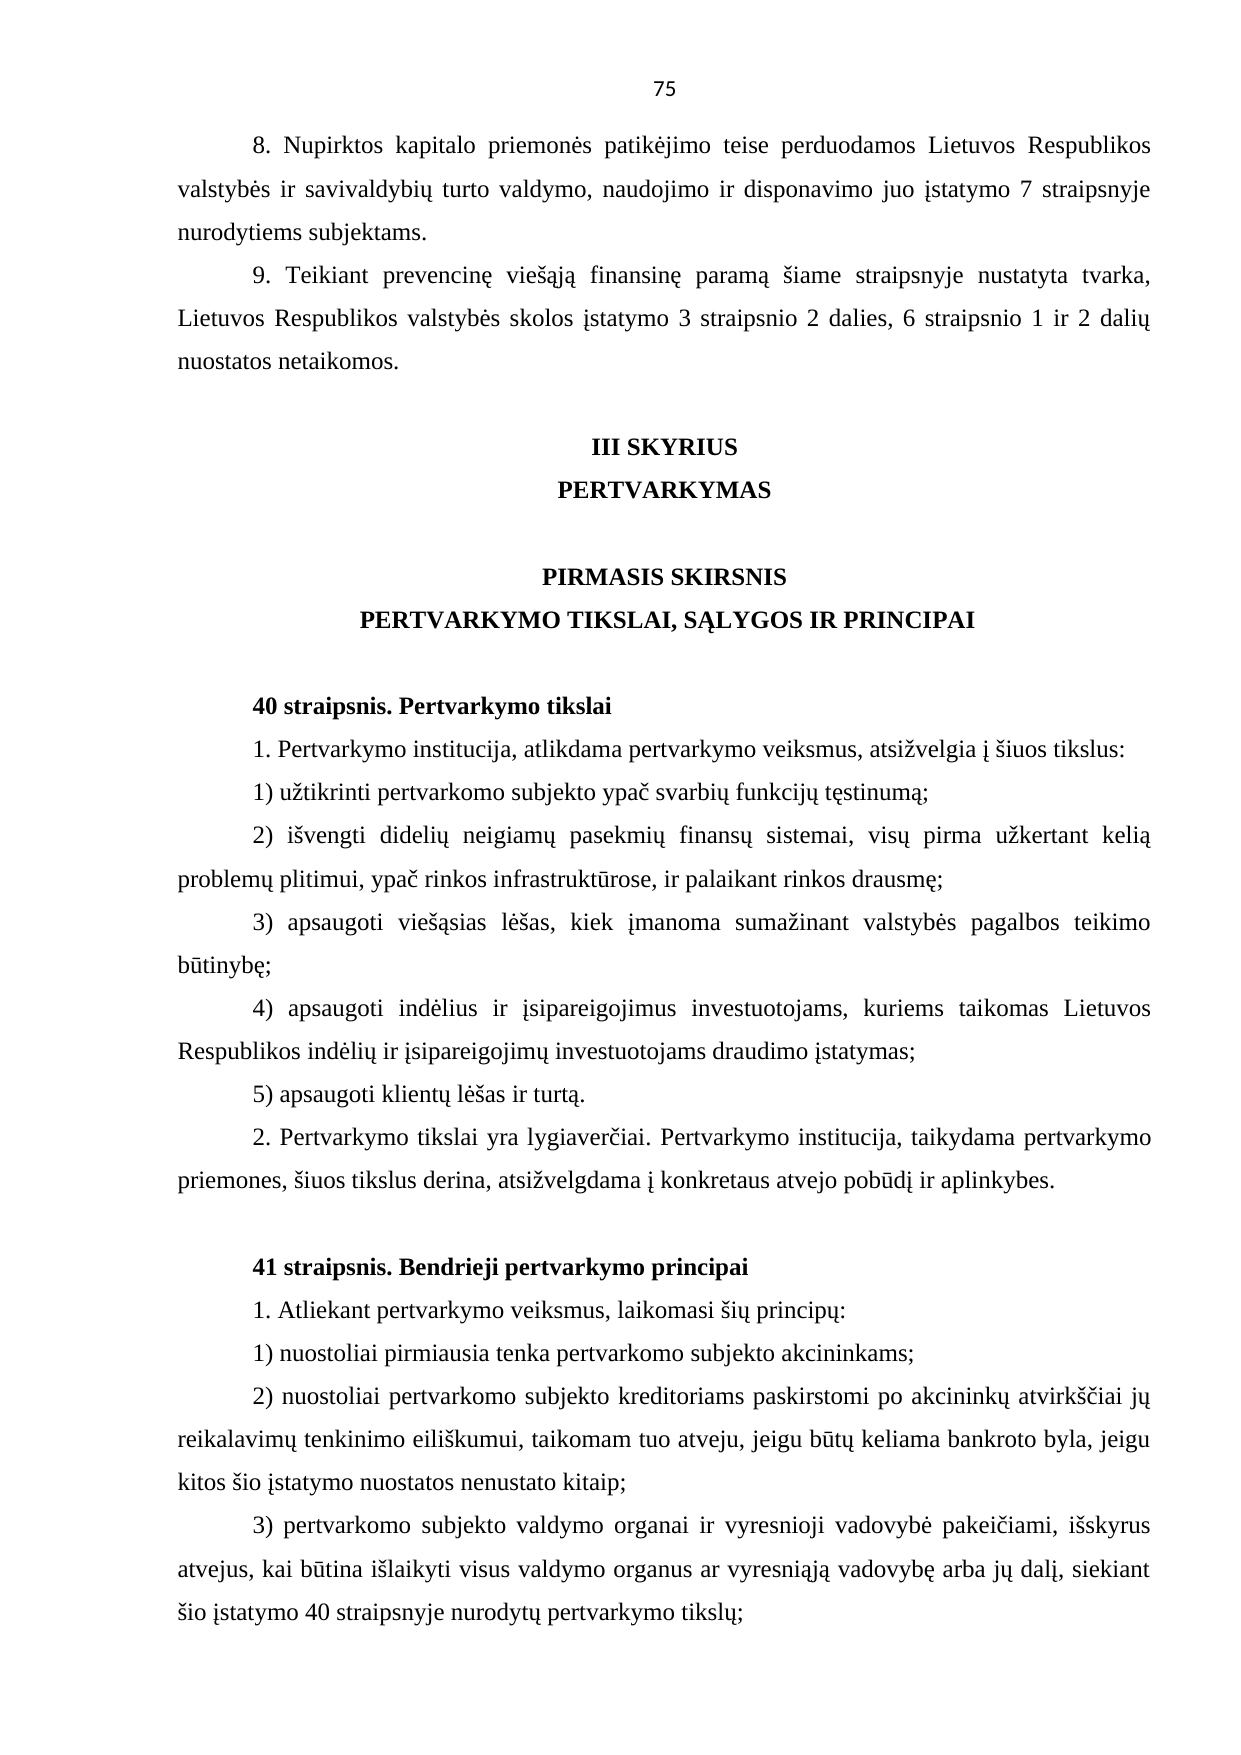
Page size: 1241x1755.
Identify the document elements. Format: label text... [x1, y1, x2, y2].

text 9. Teikiant prevencinę viešąją finansinę paramą šiame straipsnyje nustatyta tvarka, Lietuvos Respublikos valstybės skolos įstatymo 3 straipsnio 2 dalies, 6 straipsnio 1 ir 2 dalių nuostatos netaikomos. [177, 260, 1152, 375]
text 1. Atliekant pertvarkymo veiksmus, laikomasi šių principų: [177, 1295, 1152, 1324]
text 3) pertvarkomo subjekto valdymo organai ir vyresnioji vadovybė pakeičiami, išskyrus atvejus, kai būtina išlaikyti visus valdymo organus ar vyresniąją vadovybę arba jų dalį, siekiant šio įstatymo 40 straipsnyje nurodytų pertvarkymo tikslų; [177, 1511, 1152, 1626]
text 1) nuostoliai pirmiausia tenka pertvarkomo subjekto akcininkams; [177, 1338, 1152, 1367]
text 2. Pertvarkymo tikslai yra lygiaverčiai. Pertvarkymo institucija, taikydama pertvarkymo priemones, šiuos tikslus derina, atsižvelgdama į konkretaus atvejo pobūdį ir aplinkybes. [177, 1122, 1152, 1194]
text 2) nuostoliai pertvarkomo subjekto kreditoriams paskirstomi po akcininkų atvirkščiai jų reikalavimų tenkinimo eiliškumui, taikomam tuo atveju, jeigu būtų keliama bankroto byla, jeigu kitos šio įstatymo nuostatos nenustato kitaip; [177, 1381, 1152, 1496]
text 4) apsaugoti indėlius ir įsipareigojimus investuotojams, kuriems taikomas Lietuvos Respublikos indėlių ir įsipareigojimų investuotojams draudimo įstatymas; [177, 993, 1152, 1065]
text III SKYRIUS [177, 432, 1152, 461]
text 41 straipsnis. Bendrieji pertvarkymo principai [177, 1252, 1152, 1281]
text 3) apsaugoti viešąsias lėšas, kiek įmanoma sumažinant valstybės pagalbos teikimo būtinybę; [177, 907, 1152, 979]
text 40 straipsnis. Pertvarkymo tikslai [177, 691, 1152, 720]
text 1. Pertvarkymo institucija, atlikdama pertvarkymo veiksmus, atsižvelgia į šiuos tikslus: [177, 734, 1152, 763]
text 8. Nupirktos kapitalo priemonės patikėjimo teise perduodamos Lietuvos Respublikos valstybės ir savivaldybių turto valdymo, naudojimo ir disponavimo juo įstatymo 7 straipsnyje nurodytiems subjektams. [177, 131, 1152, 246]
text 2) išvengti didelių neigiamų pasekmių finansų sistemai, visų pirma užkertant kelią problemų plitimui, ypač rinkos infrastruktūrose, ir palaikant rinkos drausmę; [177, 821, 1152, 892]
text PIRMASIS SKIRSNIS [177, 562, 1152, 591]
text 1) užtikrinti pertvarkomo subjekto ypač svarbių funkcijų tęstinumą; [177, 777, 1152, 806]
text PERTVARKYMO TIKSLAI, SĄLYGOS IR PRINCIPAI [177, 605, 1152, 634]
text PERTVARKYMAS [177, 476, 1152, 504]
text 5) apsaugoti klientų lėšas ir turtą. [177, 1079, 1152, 1108]
